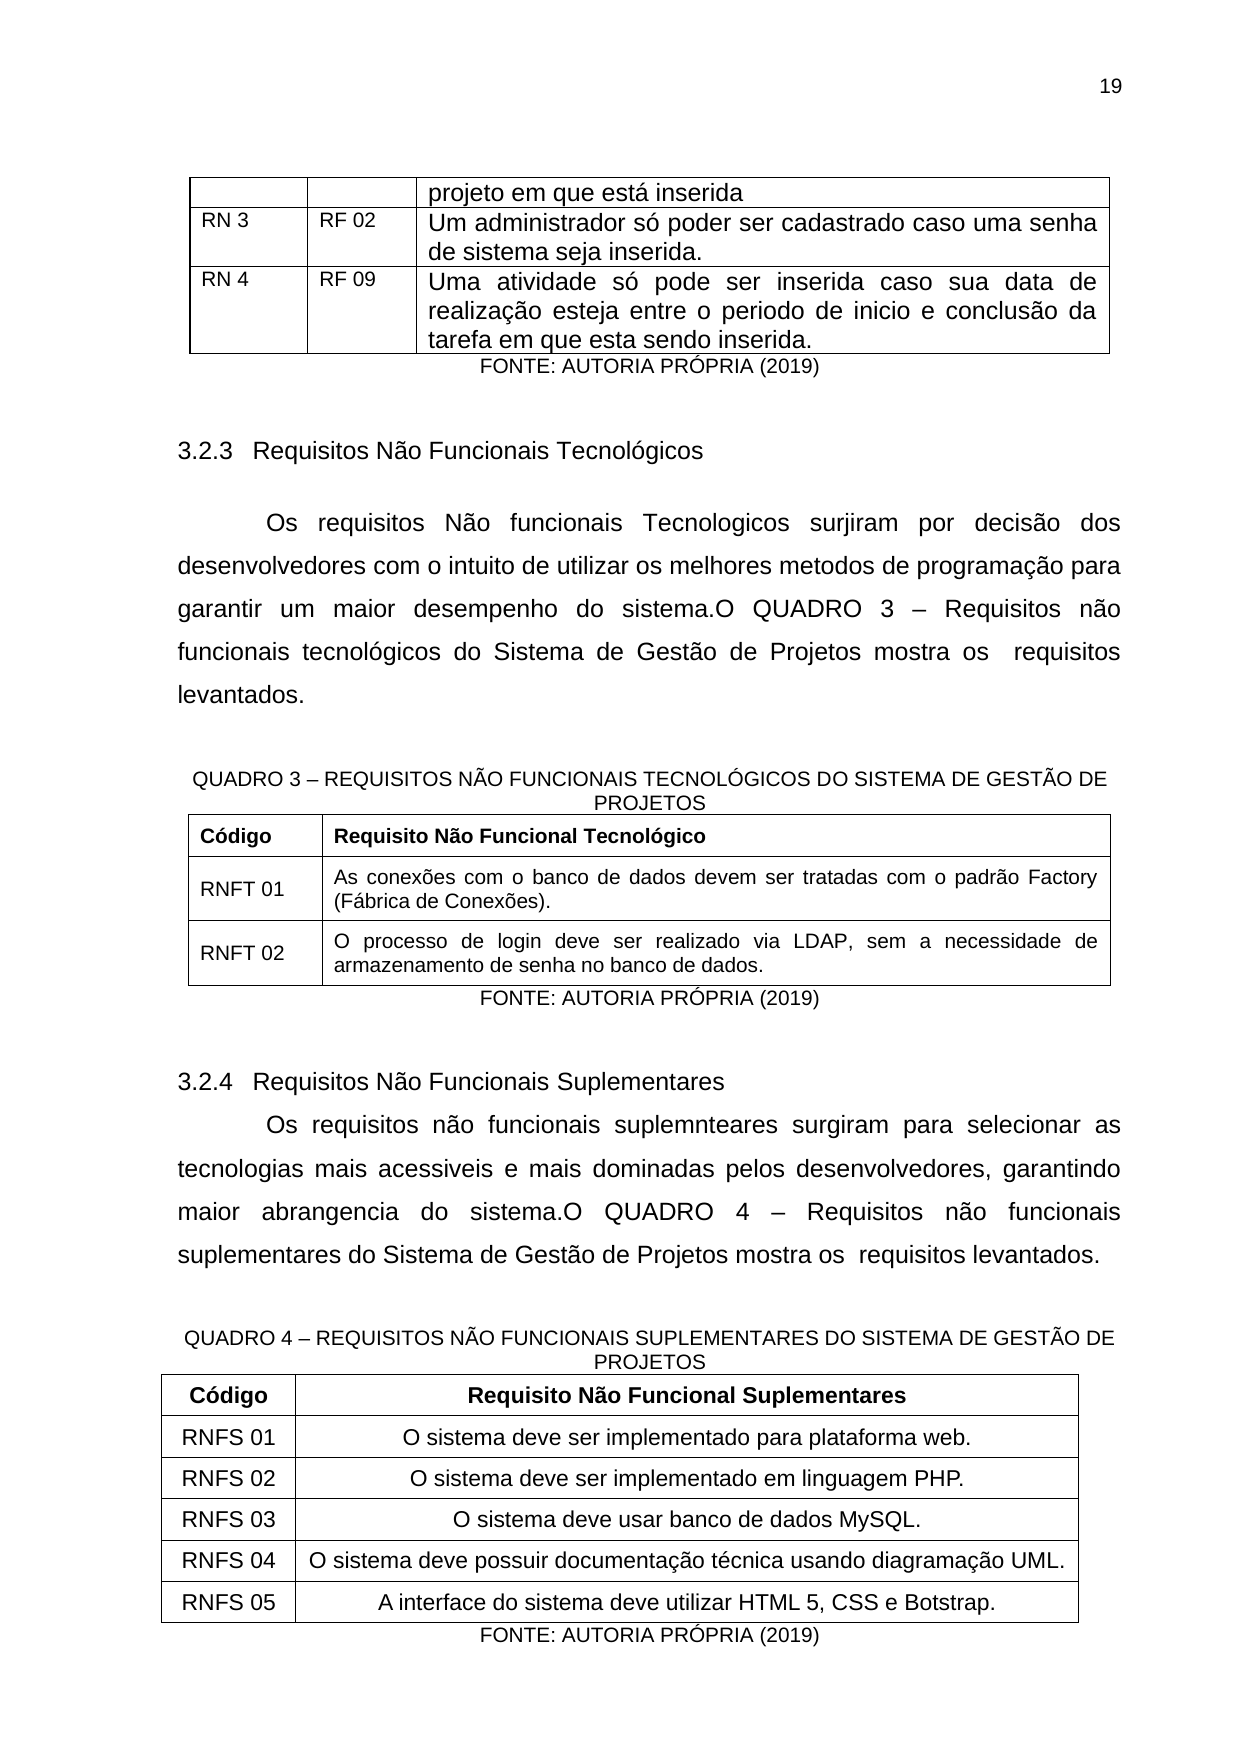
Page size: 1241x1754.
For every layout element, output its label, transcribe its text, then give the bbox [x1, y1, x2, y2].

text Quadro 3 – Requisitos não funcionais tecnológicos do sistema de gestão de projetos [177, 766, 1122, 814]
table_cell RNFT 01 [189, 857, 322, 920]
list Os requisitos não funcionais suplemnteares surgiram para selecionar as tecnologias mais acessiveis e mais dominadas pelos desenvolvedores, garantindo maior abrangencia do sistema.O QUADRO 4 – Requisitos não funcionais suplementares do Sistema de Gestão de Projetos mostra os requisitos levantados. [177, 1111, 1122, 1269]
table_header Requisito Não Funcional Tecnológico [323, 815, 1110, 856]
table_cell RN 4 [191, 267, 307, 353]
table_cell O sistema deve usar banco de dados MySQL. [296, 1499, 1078, 1539]
table_cell A interface do sistema deve utilizar HTML 5, CSS e Botstrap. [296, 1582, 1078, 1622]
table_cell RNFT 02 [189, 921, 322, 985]
table_cell O processo de login deve ser realizado via LDAP, sem a necessidade de armazenamento de senha no banco de dados. [323, 921, 1110, 985]
table_cell RNFS 03 [162, 1499, 295, 1539]
text Fonte: Autoria própria (2019) [177, 986, 1122, 1010]
table_header Código [162, 1375, 295, 1415]
table_cell RNFS 01 [162, 1416, 295, 1457]
table_cell [308, 178, 416, 207]
table_cell Um administrador só poder ser cadastrado caso uma senha de sistema seja inserida. [417, 208, 1109, 266]
text Fonte: Autoria própria (2019) [177, 1623, 1122, 1647]
text Fonte: Autoria própria (2019) [177, 354, 1122, 378]
table_cell O sistema deve possuir documentação técnica usando diagramação UML. [296, 1541, 1078, 1581]
subtitle Requisitos Não Funcionais Suplementares [177, 1067, 1122, 1096]
table_cell RNFS 05 [162, 1582, 295, 1622]
table_cell RF 09 [308, 267, 416, 353]
table_cell Uma atividade só pode ser inserida caso sua data de realização esteja entre o periodo de inicio e conclusão da tarefa em que esta sendo inserida. [417, 267, 1109, 353]
table_cell O sistema deve ser implementado para plataforma web. [296, 1416, 1078, 1457]
table_cell [191, 178, 307, 207]
table_header Requisito Não Funcional Suplementares [296, 1375, 1078, 1415]
table_cell RN 3 [191, 208, 307, 266]
subtitle Requisitos Não Funcionais Tecnológicos [177, 436, 1122, 464]
table_cell As conexões com o banco de dados devem ser tratadas com o padrão Factory (Fábrica de Conexões). [323, 857, 1110, 920]
table_cell RNFS 02 [162, 1458, 295, 1498]
table_cell O sistema deve ser implementado em linguagem PHP. [296, 1458, 1078, 1498]
list Os requisitos Não funcionais Tecnologicos surjiram por decisão dos desenvolvedores com o intuito de utilizar os melhores metodos de programação para garantir um maior desempenho do sistema.O QUADRO 3 – Requisitos não funcionais tecnológicos do Sistema de Gestão de Projetos mostra os requisitos levantados. [177, 508, 1122, 709]
table_cell projeto em que está inserida [417, 178, 1109, 207]
table_cell RF 02 [308, 208, 416, 266]
table_header Código [189, 815, 322, 856]
text Quadro 4 – Requisitos não funcionais suplementares do sistema de gestão de projetos [177, 1326, 1122, 1374]
table_cell RNFS 04 [162, 1541, 295, 1581]
